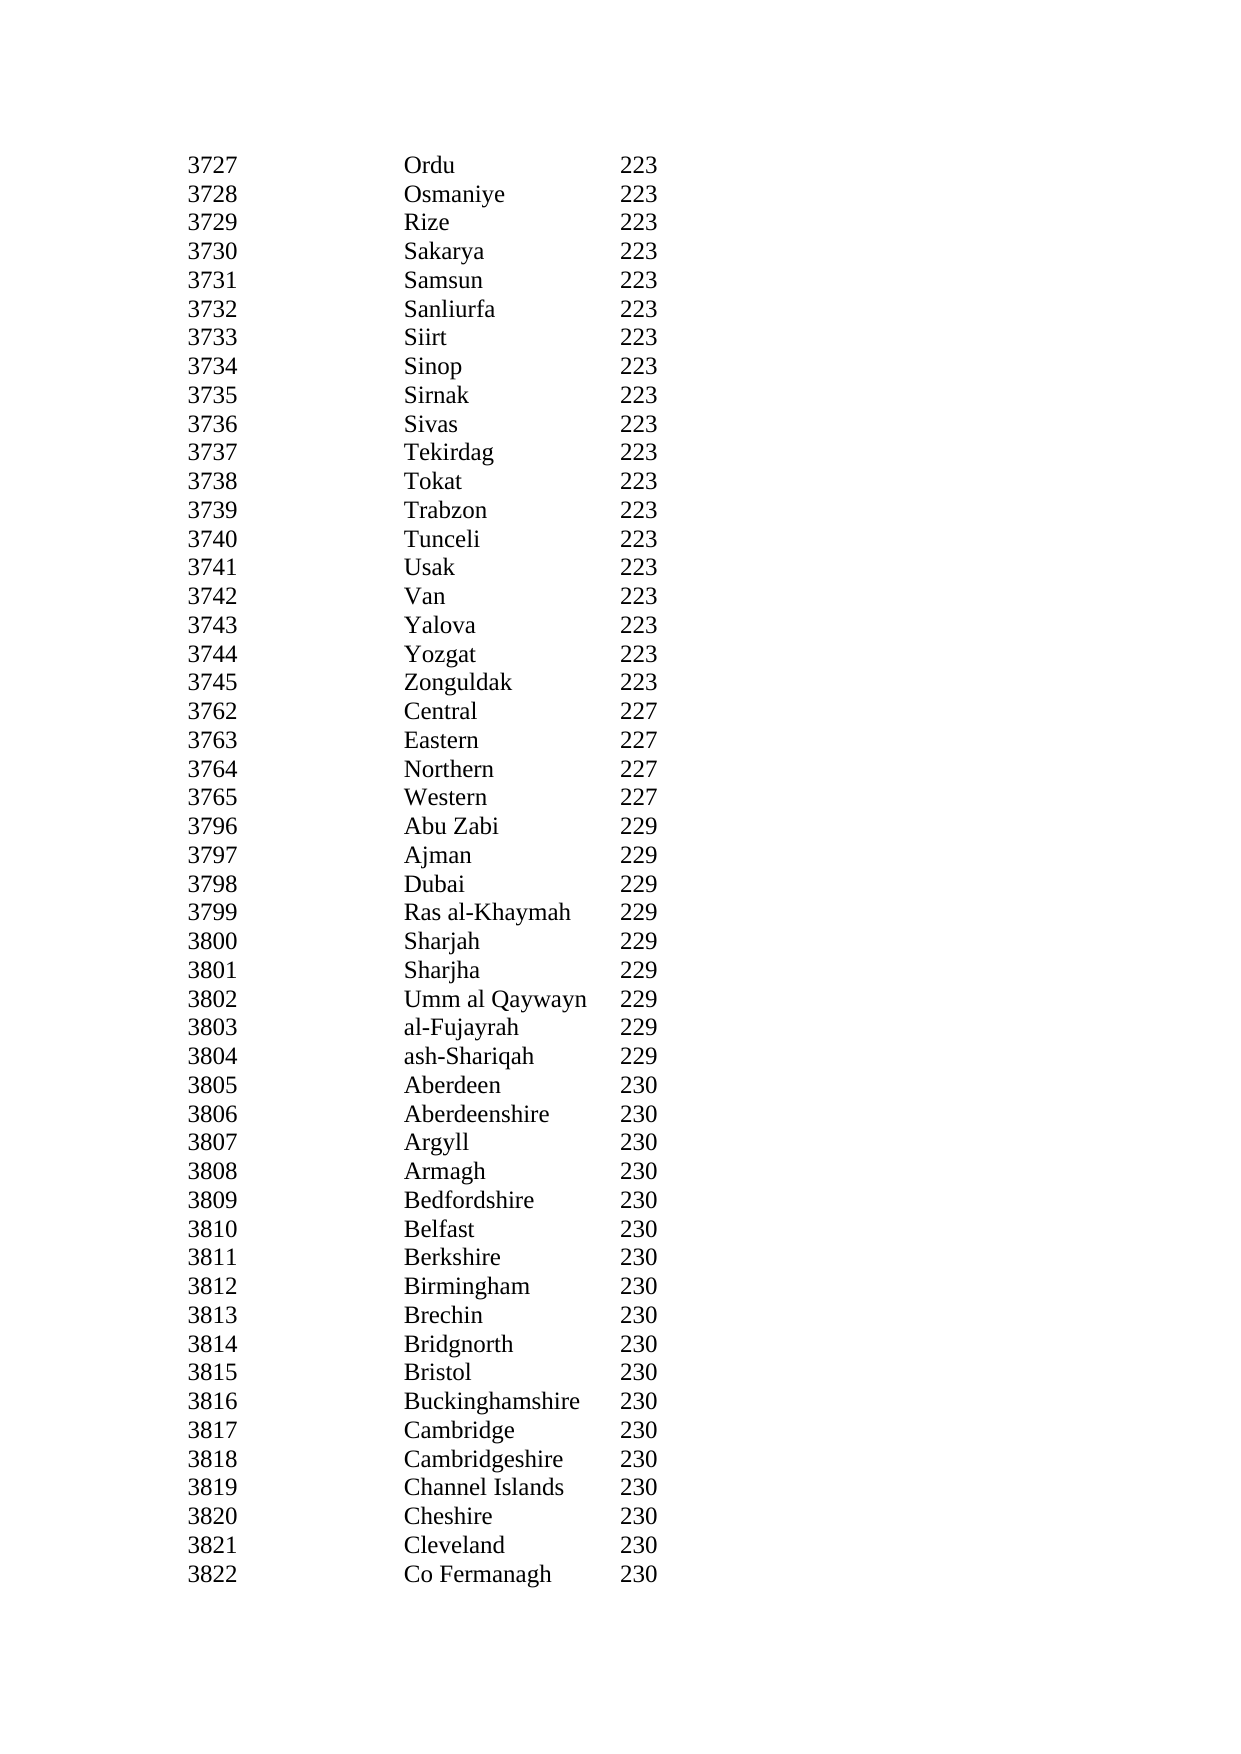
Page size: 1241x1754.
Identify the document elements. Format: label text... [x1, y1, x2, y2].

table_cell Umm al Qaywayn [404, 984, 620, 1012]
table_cell 3744 [188, 639, 404, 667]
table_cell Buckinghamshire [404, 1386, 620, 1415]
table_cell [836, 1329, 1053, 1357]
table_cell 3800 [188, 926, 404, 955]
table_cell [836, 351, 1053, 380]
table_cell 3818 [188, 1444, 404, 1472]
table_cell 223 [620, 380, 836, 409]
table_cell [836, 898, 1053, 926]
table_cell 230 [620, 1329, 836, 1357]
table_cell 230 [620, 1473, 836, 1501]
table_cell 3762 [188, 696, 404, 725]
table_cell [836, 610, 1053, 639]
table_cell Trabzon [404, 495, 620, 524]
table_cell 3806 [188, 1099, 404, 1127]
table_cell [836, 294, 1053, 322]
table_cell [836, 926, 1053, 955]
table_cell 223 [620, 236, 836, 265]
table_cell Dubai [404, 869, 620, 897]
table_cell Samsun [404, 265, 620, 294]
table_cell 3731 [188, 265, 404, 294]
table_cell 3799 [188, 898, 404, 926]
table_cell 3807 [188, 1128, 404, 1156]
table_cell [836, 869, 1053, 897]
table_cell Tokat [404, 466, 620, 495]
table_cell 3765 [188, 783, 404, 811]
table_cell 3732 [188, 294, 404, 322]
table_cell 230 [620, 1501, 836, 1530]
table_cell Cleveland [404, 1530, 620, 1559]
table_cell Berkshire [404, 1243, 620, 1271]
table_cell 3740 [188, 524, 404, 552]
table_cell 230 [620, 1099, 836, 1127]
table_cell 3821 [188, 1530, 404, 1559]
table_cell 3803 [188, 1013, 404, 1041]
table_cell [836, 668, 1053, 696]
table_cell [836, 1300, 1053, 1329]
table_cell Cambridgeshire [404, 1444, 620, 1472]
table_cell 3735 [188, 380, 404, 409]
table_cell Eastern [404, 725, 620, 754]
table_cell 229 [620, 926, 836, 955]
table_cell 223 [620, 409, 836, 437]
table_cell Bedfordshire [404, 1185, 620, 1214]
table_cell 229 [620, 1041, 836, 1070]
table_cell 230 [620, 1070, 836, 1099]
table_cell 223 [620, 179, 836, 207]
table_cell [836, 1099, 1053, 1127]
table_cell 3798 [188, 869, 404, 897]
table_cell 3811 [188, 1243, 404, 1271]
table_cell 230 [620, 1243, 836, 1271]
table_cell [836, 1070, 1053, 1099]
table_cell 227 [620, 725, 836, 754]
table_cell 223 [620, 668, 836, 696]
table_cell [836, 553, 1053, 581]
table_cell [836, 1530, 1053, 1559]
table_cell 230 [620, 1128, 836, 1156]
table_cell 3745 [188, 668, 404, 696]
table_cell [836, 438, 1053, 466]
table_cell Armagh [404, 1156, 620, 1185]
table_cell [836, 323, 1053, 351]
table_cell Aberdeenshire [404, 1099, 620, 1127]
table_cell [836, 1501, 1053, 1530]
table_cell Sirnak [404, 380, 620, 409]
table_cell Zonguldak [404, 668, 620, 696]
table_cell 223 [620, 553, 836, 581]
table_cell [836, 524, 1053, 552]
table_cell [836, 265, 1053, 294]
table_cell 230 [620, 1559, 836, 1587]
table_cell 3764 [188, 754, 404, 782]
table_cell Usak [404, 553, 620, 581]
table_cell Belfast [404, 1214, 620, 1242]
table_cell Channel Islands [404, 1473, 620, 1501]
table_cell Ajman [404, 840, 620, 869]
table_cell 3742 [188, 581, 404, 610]
table_cell [836, 1128, 1053, 1156]
table_cell [836, 1041, 1053, 1070]
table_cell 227 [620, 783, 836, 811]
table_cell 223 [620, 639, 836, 667]
table_cell 3736 [188, 409, 404, 437]
table_cell Sharjha [404, 955, 620, 984]
table_cell 3815 [188, 1358, 404, 1386]
table_cell Birmingham [404, 1271, 620, 1300]
table_cell 3813 [188, 1300, 404, 1329]
table_cell [836, 1185, 1053, 1214]
table_cell Abu Zabi [404, 811, 620, 840]
table_cell Brechin [404, 1300, 620, 1329]
table_cell 230 [620, 1185, 836, 1214]
table_cell 3819 [188, 1473, 404, 1501]
table_cell 230 [620, 1300, 836, 1329]
table_cell 3734 [188, 351, 404, 380]
table_cell [836, 581, 1053, 610]
table_cell [836, 179, 1053, 207]
table_cell 3816 [188, 1386, 404, 1415]
table_cell [836, 955, 1053, 984]
table_cell 3743 [188, 610, 404, 639]
table_cell 230 [620, 1156, 836, 1185]
table_cell [836, 380, 1053, 409]
table_cell Cambridge [404, 1415, 620, 1444]
table_cell 3739 [188, 495, 404, 524]
table_cell Sharjah [404, 926, 620, 955]
table_cell 223 [620, 466, 836, 495]
table_cell 3763 [188, 725, 404, 754]
table_cell 230 [620, 1386, 836, 1415]
table_cell 3802 [188, 984, 404, 1012]
table_cell 230 [620, 1271, 836, 1300]
table_cell Ordu [404, 150, 620, 179]
table_cell Van [404, 581, 620, 610]
table_cell 229 [620, 955, 836, 984]
table_cell [836, 466, 1053, 495]
table_cell 223 [620, 265, 836, 294]
table_cell [836, 811, 1053, 840]
table_cell 3796 [188, 811, 404, 840]
table_cell [836, 1243, 1053, 1271]
table_cell Rize [404, 208, 620, 236]
table_cell Yozgat [404, 639, 620, 667]
table_cell 3820 [188, 1501, 404, 1530]
table_cell Western [404, 783, 620, 811]
table_cell [836, 1386, 1053, 1415]
table_cell 230 [620, 1530, 836, 1559]
table_cell 3809 [188, 1185, 404, 1214]
table_cell 3729 [188, 208, 404, 236]
table_cell 227 [620, 754, 836, 782]
table_cell Tekirdag [404, 438, 620, 466]
table_cell 3805 [188, 1070, 404, 1099]
table_cell 3738 [188, 466, 404, 495]
table_cell 223 [620, 610, 836, 639]
table_cell Central [404, 696, 620, 725]
table_cell Sakarya [404, 236, 620, 265]
table_cell 3730 [188, 236, 404, 265]
table_cell 223 [620, 208, 836, 236]
table_cell [836, 783, 1053, 811]
table_cell 223 [620, 294, 836, 322]
table_cell 229 [620, 1013, 836, 1041]
table_cell 3727 [188, 150, 404, 179]
table_cell 3810 [188, 1214, 404, 1242]
table_cell Tunceli [404, 524, 620, 552]
table_cell Yalova [404, 610, 620, 639]
table_cell [836, 150, 1053, 179]
table_cell [836, 984, 1053, 1012]
table_cell Sinop [404, 351, 620, 380]
table_cell 223 [620, 581, 836, 610]
table_cell Bridgnorth [404, 1329, 620, 1357]
table_cell [836, 1013, 1053, 1041]
table_cell 230 [620, 1415, 836, 1444]
table_cell [836, 1473, 1053, 1501]
table_cell [836, 725, 1053, 754]
table_cell al-Fujayrah [404, 1013, 620, 1041]
table_cell 230 [620, 1358, 836, 1386]
table_cell 3797 [188, 840, 404, 869]
table_cell 227 [620, 696, 836, 725]
table_cell [836, 754, 1053, 782]
table_cell ash-Shariqah [404, 1041, 620, 1070]
table_cell 229 [620, 869, 836, 897]
table_cell 229 [620, 898, 836, 926]
table_cell Sanliurfa [404, 294, 620, 322]
table_cell [836, 1559, 1053, 1587]
table_cell Bristol [404, 1358, 620, 1386]
table_cell [836, 1156, 1053, 1185]
table_cell [836, 495, 1053, 524]
table_cell [836, 696, 1053, 725]
table_cell 223 [620, 150, 836, 179]
table_cell 229 [620, 811, 836, 840]
table_cell 229 [620, 840, 836, 869]
table_cell 3733 [188, 323, 404, 351]
table_cell 3801 [188, 955, 404, 984]
table_cell 230 [620, 1444, 836, 1472]
table_cell 3804 [188, 1041, 404, 1070]
table_cell [836, 1358, 1053, 1386]
table_cell Co Fermanagh [404, 1559, 620, 1587]
table_cell 3737 [188, 438, 404, 466]
table_cell 3814 [188, 1329, 404, 1357]
table_cell 3728 [188, 179, 404, 207]
table_cell Sivas [404, 409, 620, 437]
table_cell 3741 [188, 553, 404, 581]
table_cell [836, 1444, 1053, 1472]
table_cell [836, 639, 1053, 667]
table_cell 3817 [188, 1415, 404, 1444]
table_cell Siirt [404, 323, 620, 351]
table_cell 3822 [188, 1559, 404, 1587]
table_cell [836, 840, 1053, 869]
table_cell Northern [404, 754, 620, 782]
table_cell [836, 208, 1053, 236]
table_cell 229 [620, 984, 836, 1012]
table_cell 3808 [188, 1156, 404, 1185]
table_cell 223 [620, 351, 836, 380]
table_cell [836, 1271, 1053, 1300]
table_cell 223 [620, 495, 836, 524]
table_cell [836, 1415, 1053, 1444]
table_cell Ras al-Khaymah [404, 898, 620, 926]
table_cell [836, 409, 1053, 437]
table_cell 3812 [188, 1271, 404, 1300]
table_cell 230 [620, 1214, 836, 1242]
table_cell 223 [620, 323, 836, 351]
table_cell [836, 1214, 1053, 1242]
table_cell 223 [620, 524, 836, 552]
table_cell Argyll [404, 1128, 620, 1156]
table_cell Osmaniye [404, 179, 620, 207]
table_cell Aberdeen [404, 1070, 620, 1099]
table_cell [836, 236, 1053, 265]
table_cell 223 [620, 438, 836, 466]
table_cell Cheshire [404, 1501, 620, 1530]
